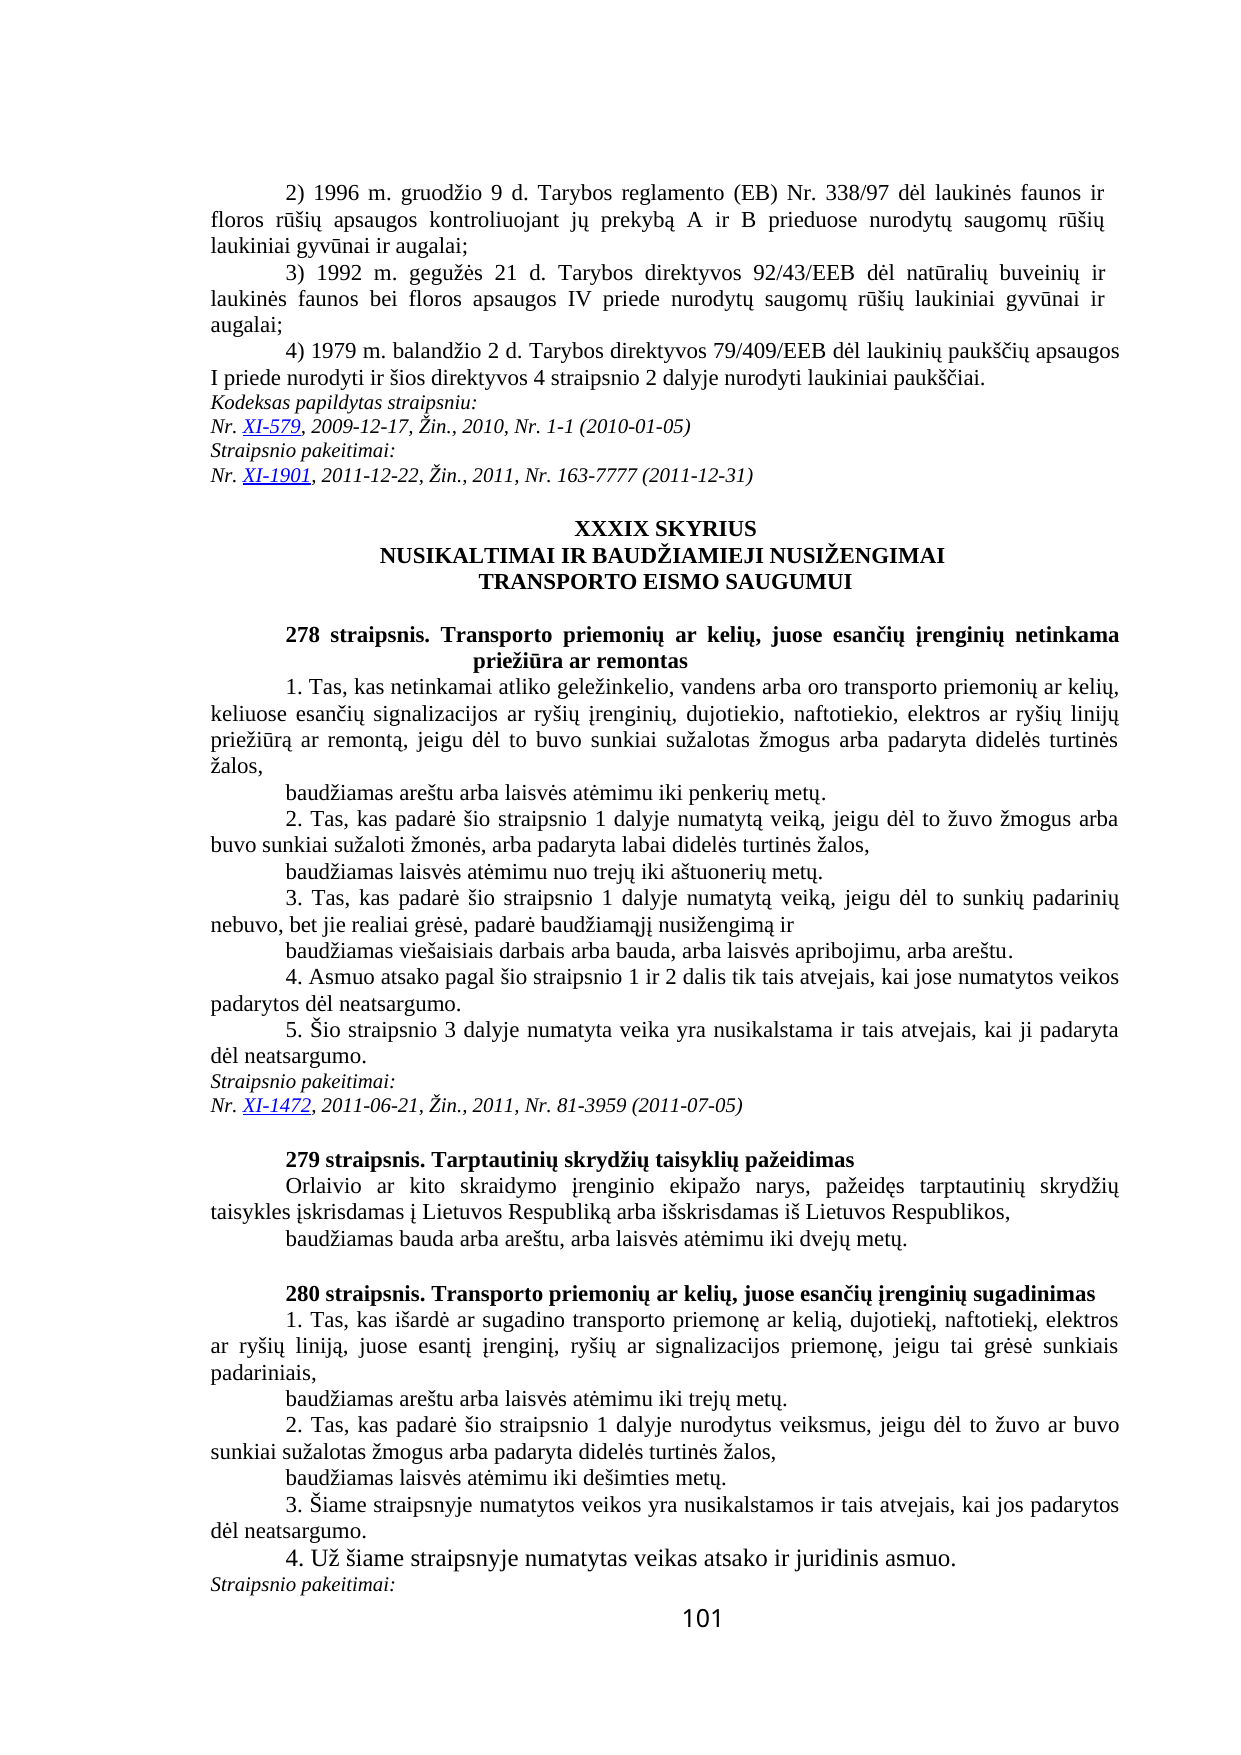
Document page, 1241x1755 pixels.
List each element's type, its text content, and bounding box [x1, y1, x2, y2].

text Nr. XI-579, 2009-12-17, Žin., 2010, Nr. 1-1 (2010-01-05) [210, 414, 1120, 438]
text 1. Tas, kas išardė ar sugadino transporto priemonę ar kelią, dujotiekį, naftotiekį, elektros ar ryšių liniją, juose esantį įrenginį, ryšių ar signalizacijos priemonę, jeigu tai grėsė sunkiais padariniais, [210, 1306, 1120, 1385]
text 278 straipsnis. Transporto priemonių ar kelių, juose esančių įrenginių netinkama priežiūra ar remontas [285, 621, 1120, 673]
text 279 straipsnis. Tarptautinių skrydžių taisyklių pažeidimas [210, 1146, 1120, 1172]
text Straipsnio pakeitimai: [210, 1069, 1120, 1093]
text Straipsnio pakeitimai: [210, 1572, 1120, 1596]
text 2. Tas, kas padarė šio straipsnio 1 dalyje numatytą veiką, jeigu dėl to žuvo žmogus arba buvo sunkiai sužaloti žmonės, arba padaryta labai didelės turtinės žalos, [210, 805, 1120, 858]
text Nr. XI-1901, 2011-12-22, Žin., 2011, Nr. 163-7777 (2011-12-31) [210, 462, 1120, 487]
text Orlaivio ar kito skraidymo įrenginio ekipažo narys, pažeidęs tarptautinių skrydžių taisykles įskrisdamas į Lietuvos Respubliką arba išskrisdamas iš Lietuvos Respublikos, [210, 1172, 1120, 1225]
text 3. Šiame straipsnyje numatytos veikos yra nusikalstamos ir tais atvejais, kai jos padarytos dėl neatsargumo. [210, 1491, 1120, 1543]
text baudžiamas laisvės atėmimu nuo trejų iki aštuonerių metų. [210, 858, 1120, 884]
text XXXIX SKYRIUS [210, 515, 1120, 542]
text Straipsnio pakeitimai: [210, 438, 1120, 462]
text 2. Tas, kas padarė šio straipsnio 1 dalyje nurodytus veiksmus, jeigu dėl to žuvo ar buvo sunkiai sužalotas žmogus arba padaryta didelės turtinės žalos, [210, 1412, 1120, 1464]
text 4. Už šiame straipsnyje numatytas veikas atsako ir juridinis asmuo. [210, 1543, 1120, 1572]
text 280 straipsnis. Transporto priemonių ar kelių, juose esančių įrenginių sugadinimas [285, 1280, 1120, 1306]
text baudžiamas laisvės atėmimu iki dešimties metų. [210, 1464, 1120, 1491]
text baudžiamas viešaisiais darbais arba bauda, arba laisvės apribojimu, arba areštu. [210, 937, 1120, 963]
text baudžiamas bauda arba areštu, arba laisvės atėmimu iki dvejų metų. [210, 1225, 1120, 1251]
text 3) 1992 m. gegužės 21 d. Tarybos direktyvos 92/43/EEB dėl natūralių buveinių ir laukinės faunos bei floros apsaugos IV priede nurodytų saugomų rūšių laukiniai gyvūnai ir augalai; [210, 258, 1106, 338]
text 5. Šio straipsnio 3 dalyje numatyta veika yra nusikalstama ir tais atvejais, kai ji padaryta dėl neatsargumo. [210, 1016, 1120, 1069]
text 2) 1996 m. gruodžio 9 d. Tarybos reglamento (EB) Nr. 338/97 dėl laukinės faunos ir floros rūšių apsaugos kontroliuojant jų prekybą A ir B prieduose nurodytų saugomų rūšių laukiniai gyvūnai ir augalai; [210, 179, 1106, 258]
text baudžiamas areštu arba laisvės atėmimu iki penkerių metų. [210, 779, 1120, 805]
text 4) 1979 m. balandžio 2 d. Tarybos direktyvos 79/409/EEB dėl laukinių paukščių apsaugos I priede nurodyti ir šios direktyvos 4 straipsnio 2 dalyje nurodyti laukiniai paukščiai. [210, 338, 1120, 390]
text Kodeksas papildytas straipsniu: [210, 390, 1120, 414]
text 4. Asmuo atsako pagal šio straipsnio 1 ir 2 dalis tik tais atvejais, kai jose numatytos veikos padarytos dėl neatsargumo. [210, 963, 1120, 1016]
text baudžiamas areštu arba laisvės atėmimu iki trejų metų. [210, 1385, 1120, 1412]
text Nr. XI-1472, 2011-06-21, Žin., 2011, Nr. 81-3959 (2011-07-05) [210, 1093, 1120, 1117]
text NUSIKALTIMAI IR BAUDŽIAMIEJI NUSIŽENGIMAI TRANSPORTO EISMO SAUGUMUI [210, 542, 1120, 594]
text 3. Tas, kas padarė šio straipsnio 1 dalyje numatytą veiką, jeigu dėl to sunkių padarinių nebuvo, bet jie realiai grėsė, padarė baudžiamąjį nusižengimą ir [210, 884, 1120, 937]
text 1. Tas, kas netinkamai atliko geležinkelio, vandens arba oro transporto priemonių ar kelių, keliuose esančių signalizacijos ar ryšių įrenginių, dujotiekio, naftotiekio, elektros ar ryšių linijų priežiūrą ar remontą, jeigu dėl to buvo sunkiai sužalotas žmogus arba padaryta didelės turtinės žalos, [210, 673, 1120, 779]
